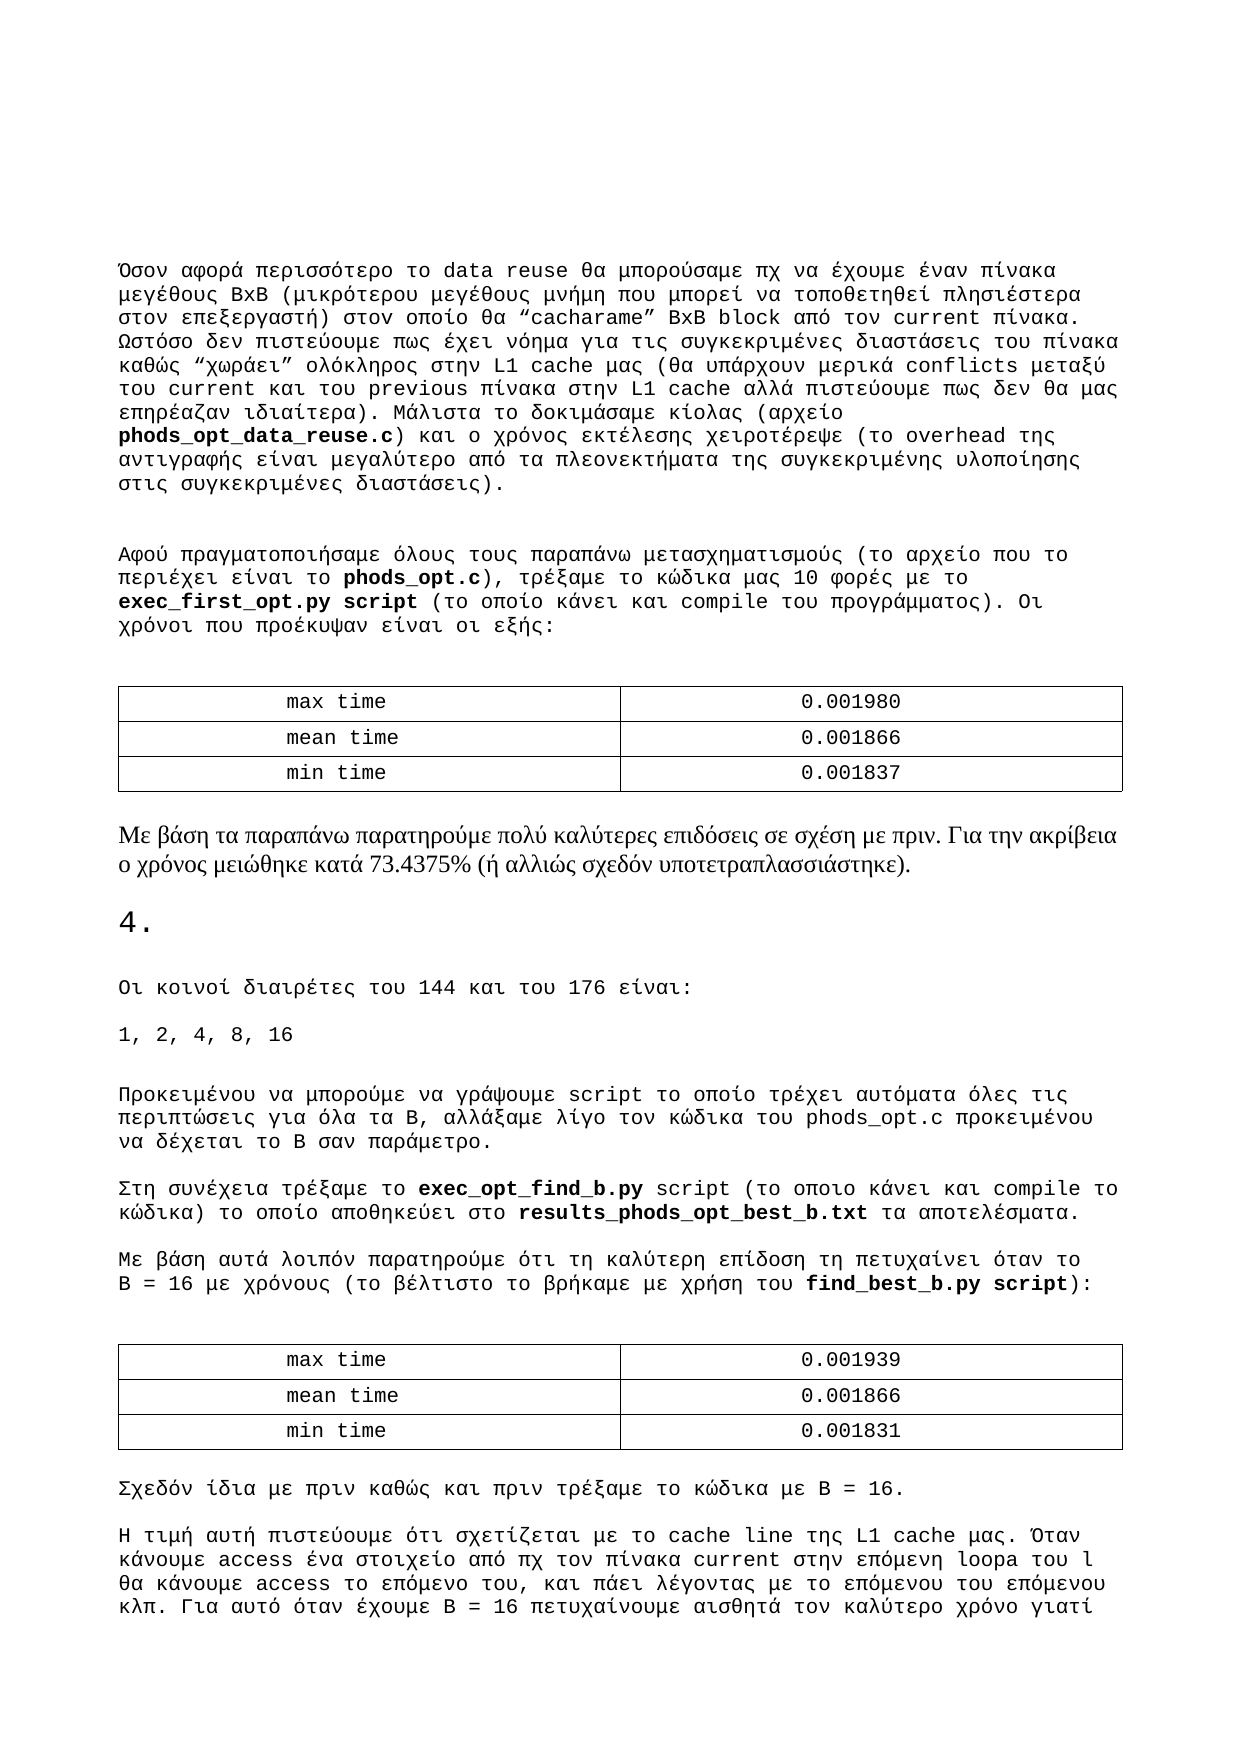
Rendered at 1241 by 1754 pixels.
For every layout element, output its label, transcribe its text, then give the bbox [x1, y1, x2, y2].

table_cell 0.001866 [621, 722, 1122, 756]
text Σχεδόν ίδια με πριν καθώς και πριν τρέξαμε το κώδικα με Β = 16. [118, 1478, 1122, 1502]
table_header max time [119, 687, 620, 721]
text Β = 16 με χρόνους (το βέλτιστο το βρήκαμε με χρήση του find_best_b.py script): [118, 1273, 1122, 1296]
table_cell mean time [119, 1380, 620, 1414]
table_cell min time [119, 757, 620, 791]
table_cell mean time [119, 722, 620, 756]
text Η τιμή αυτή πιστεύουμε ότι σχετίζεται με το cache line της L1 cache μας. Όταν κάνουμε access ένα στοιχείο από πχ τον πίνακα current στην επόμενη loopa του l θα κάνουμε access το επόμενο του, και πάει λέγοντας με το επόμενου του επόμενου κλπ. Για αυτό όταν έχουμε Β = 16 πετυχαίνουμε αισθητά τον καλύτερο χρόνο γιατί [118, 1525, 1122, 1620]
text 4. [118, 906, 1122, 942]
table_cell 0.001837 [621, 757, 1122, 791]
table_header 0.001980 [621, 687, 1122, 721]
text Οι κοινοί διαιρέτες του 144 και του 176 είναι: [118, 977, 1122, 1001]
table_cell 0.001866 [621, 1380, 1122, 1414]
table_cell 0.001831 [621, 1415, 1122, 1449]
text Με βάση αυτά λοιπόν παρατηρούμε ότι τη καλύτερη επίδοση τη πετυχαίνει όταν το [118, 1249, 1122, 1273]
table_header 0.001939 [621, 1345, 1122, 1379]
text Όσον αφορά περισσότερο το data reuse θα μπορούσαμε πχ να έχουμε έναν πίνακα μεγέθους BxB (μικρότερου μεγέθους μνήμη που μπορεί να τοποθετηθεί πλησιέστερα στον επεξεργαστή) στοv οποίο θα “cacharame” BxB block από τον current πίνακα. Ωστόσο δεν πιστεύουμε πως έχει νόημα για τις συγκεκριμένες διαστάσεις του πίνακα καθώς “χωράει” ολόκληρος στην L1 cache μας (θα υπάρχουν μερικά conflicts μεταξύ του current και του previous πίνακα στην L1 cache αλλά πιστεύουμε πως δεν θα μας επηρέαζαν ιδιαίτερα). Μάλιστα το δοκιμάσαμε κίολας (αρχείο phods_opt_data_reuse.c) και ο χρόνος εκτέλεσης χειροτέρεψε (το overhead της αντιγραφής είναι μεγαλύτερο από τα πλεονεκτήματα της συγκεκριμένης υλοποίησης στις συγκεκριμένες διαστάσεις). [118, 260, 1122, 496]
text 1, 2, 4, 8, 16 [118, 1024, 1122, 1048]
table_header max time [119, 1345, 620, 1379]
text Προκειμένου να μπορούμε να γράψουμε script το οποίο τρέχει αυτόματα όλες τις περιπτώσεις για όλα τα Β, αλλάξαμε λίγο τον κώδικα του phods_opt.c προκειμένου να δέχεται το Β σαν παράμετρο. [118, 1083, 1122, 1154]
text Στη συνέχεια τρέξαμε το exec_opt_find_b.py script (το οποιο κάνει και compile το κώδικα) το οποίο αποθηκεύει στο results_phods_opt_best_b.txt τα αποτελέσματα. [118, 1178, 1122, 1225]
text Αφού πραγματοποιήσαμε όλους τους παραπάνω μετασχηματισμούς (το αρχείο που το περιέχει είναι το phods_opt.c), τρέξαμε το κώδικα μας 10 φορές με το exec_first_opt.py script (το οποίο κάνει και compile του προγράμματος). Οι χρόνοι που προέκυψαν είναι οι εξής: [118, 544, 1122, 638]
text Με βάση τα παραπάνω παρατηρούμε πολύ καλύτερες επιδόσεις σε σχέση με πριν. Για την ακρίβεια ο χρόνος μειώθηκε κατά 73.4375% (ή αλλιώς σχεδόν υποτετραπλασσιάστηκε). [118, 820, 1122, 878]
table_cell min time [119, 1415, 620, 1449]
